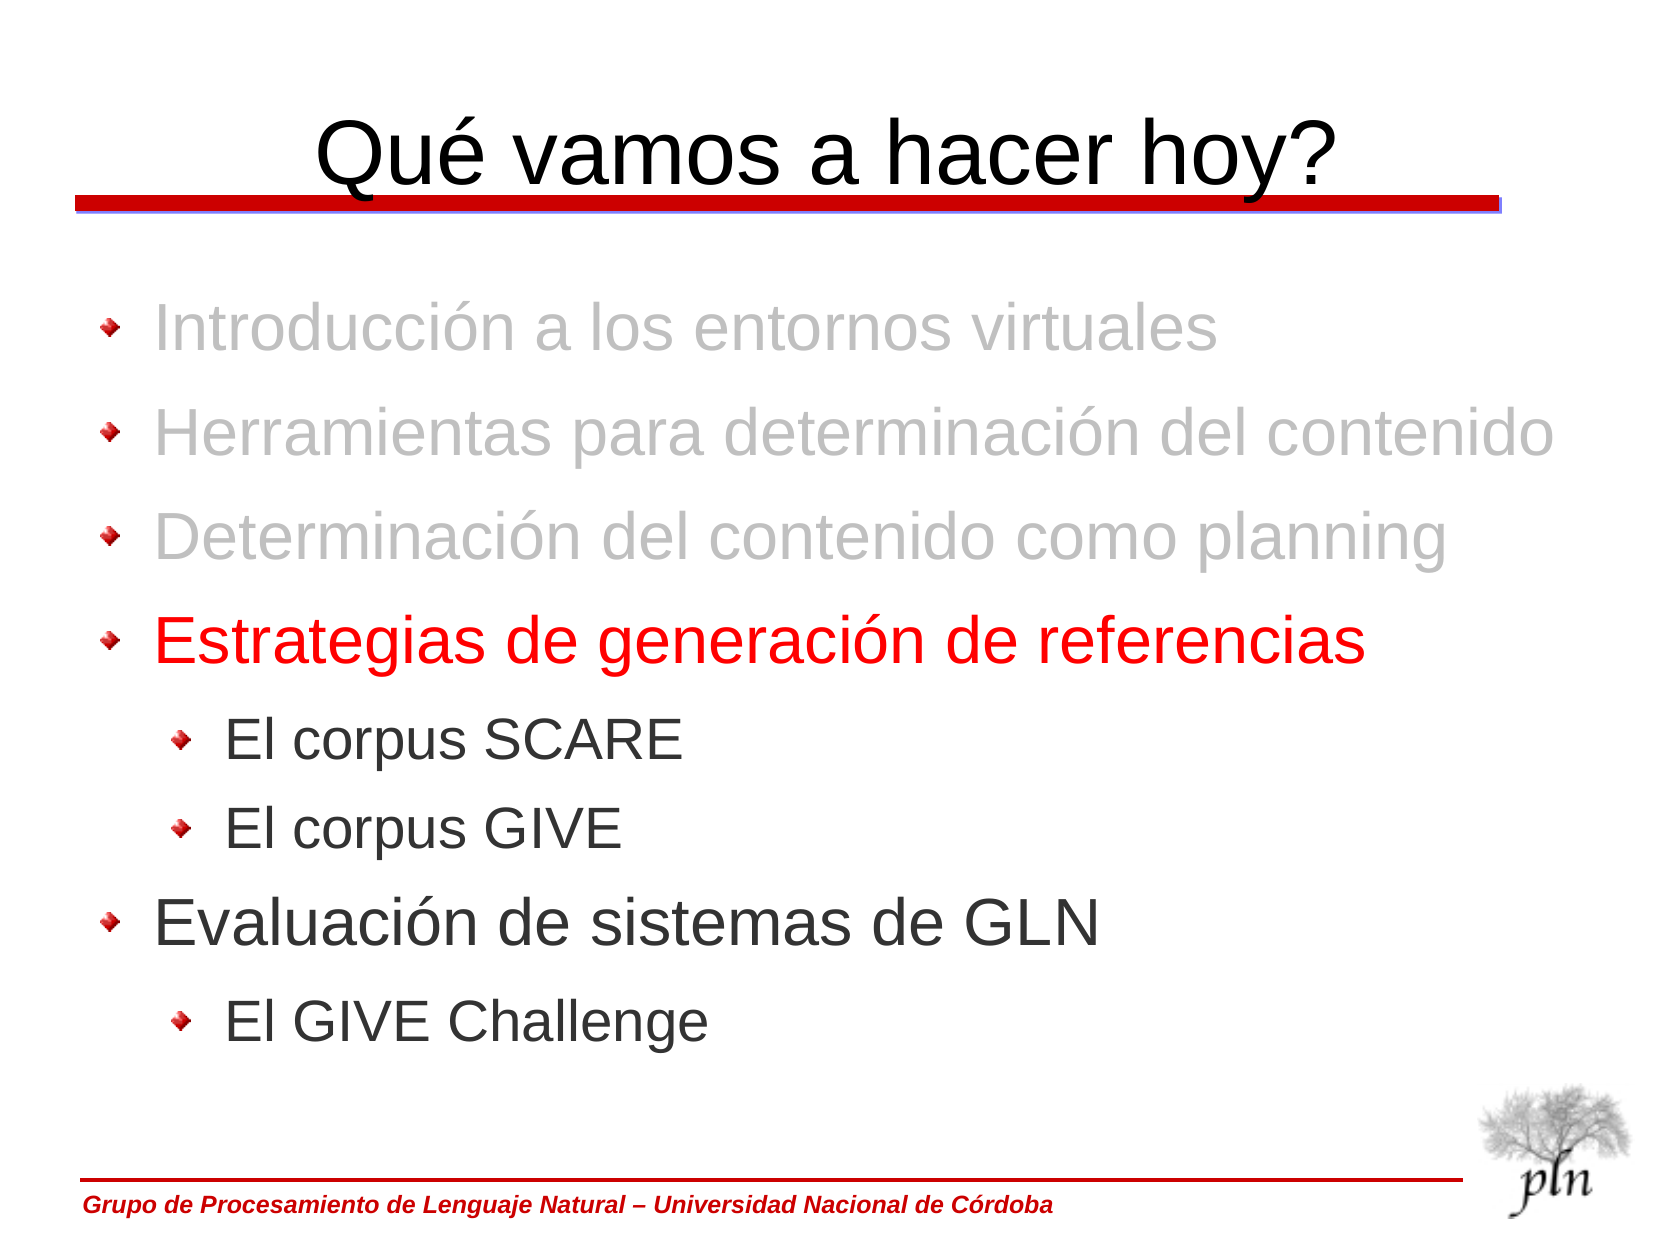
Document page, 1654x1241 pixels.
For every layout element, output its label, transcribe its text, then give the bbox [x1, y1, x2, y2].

picture [1477, 1083, 1635, 1219]
list Introducción a los entornos virtuales Herramientas para determinación del contenido Determinación del contenido como planning Estrategias de generación de referencias El corpus SCARE El corpus GIVE Evaluación de sistemas de GLN El GIVE Challenge [82, 290, 1571, 1109]
title Qué vamos a hacer hoy? [82, 49, 1571, 257]
